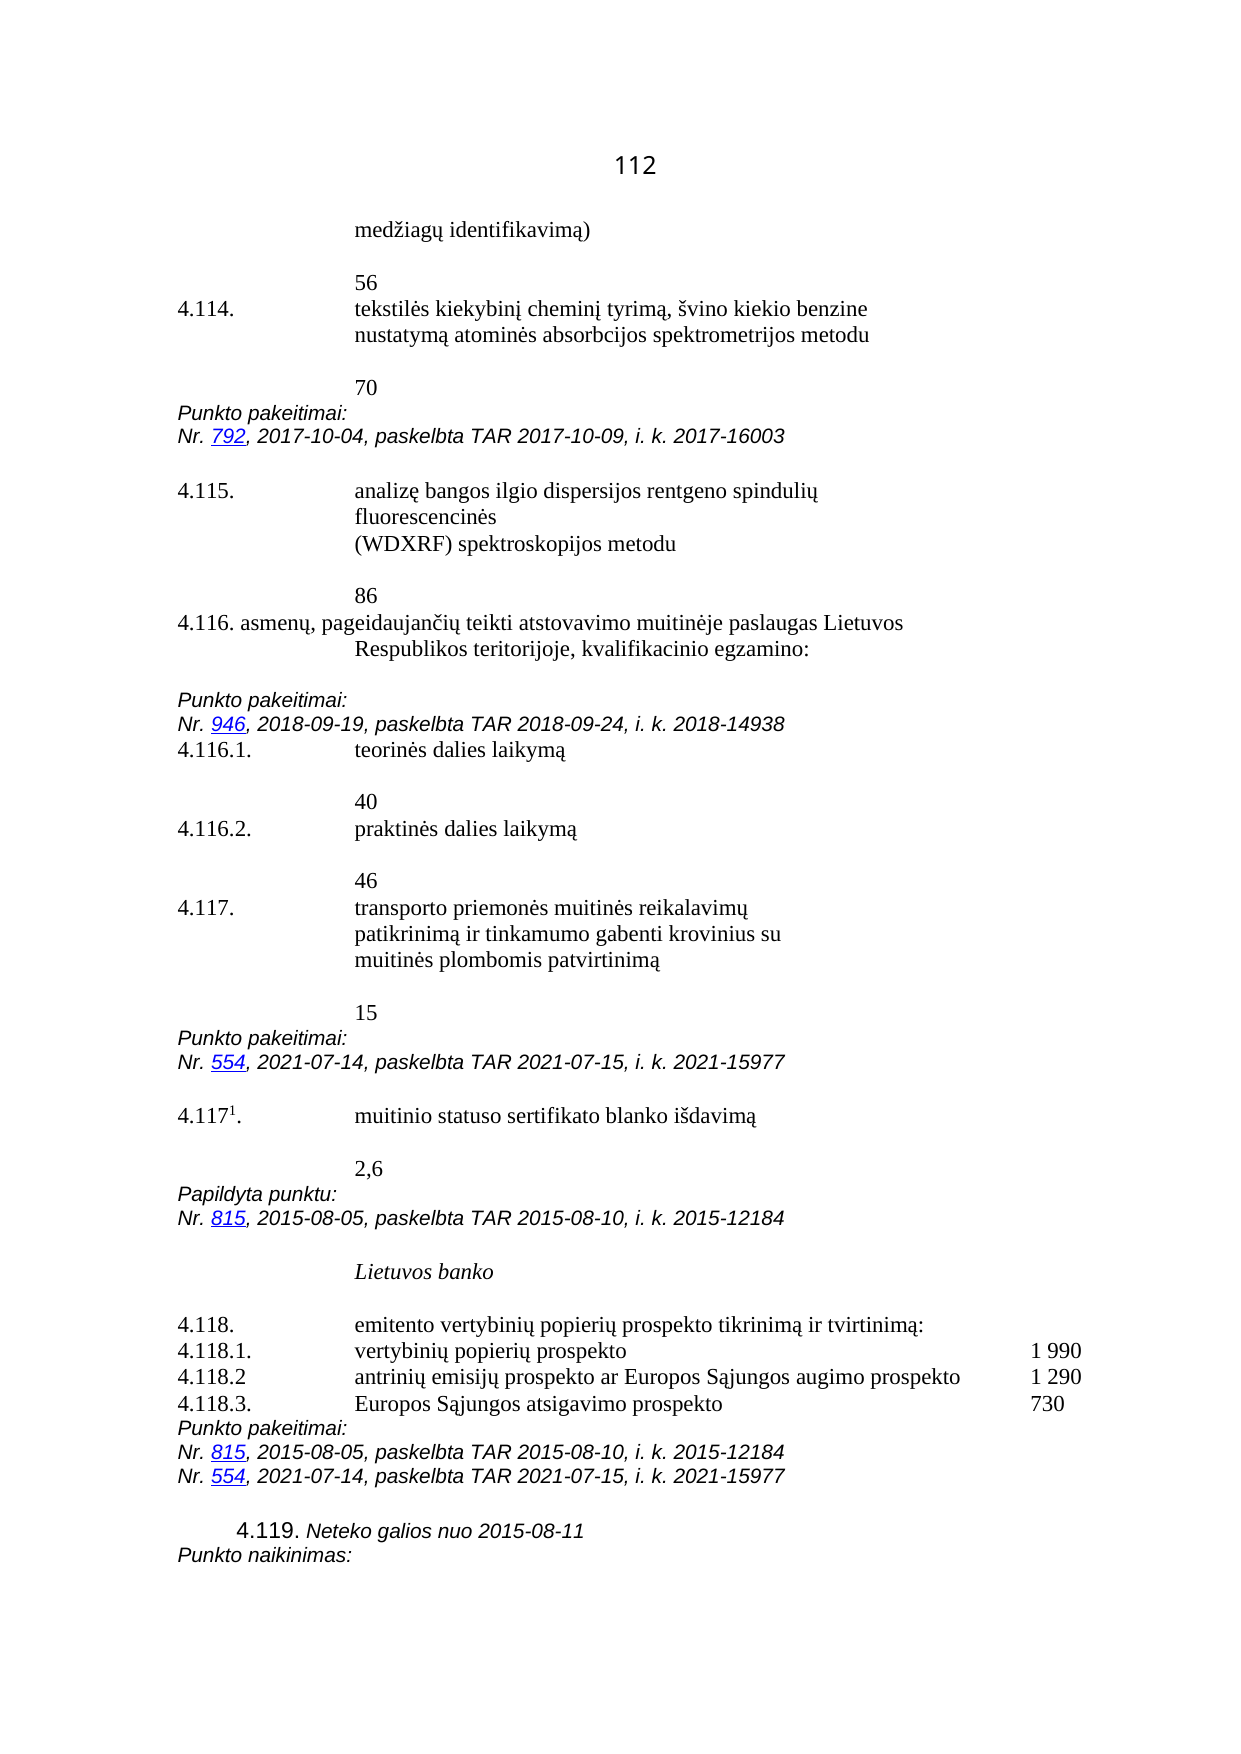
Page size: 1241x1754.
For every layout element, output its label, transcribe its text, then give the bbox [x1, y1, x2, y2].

text 4.118.2 antrinių emisijų prospekto ar Europos Sąjungos augimo prospekto 1 290 [177, 1363, 1092, 1390]
text Punkto pakeitimai: [177, 688, 1092, 712]
text 4.117. transporto priemonės muitinės reikalavimų patikrinimą ir tinkamumo gabenti krovinius su muitinės plombomis patvirtinimą 15 [177, 894, 841, 1026]
text 4.118. emitento vertybinių popierių prospekto tikrinimą ir tvirtinimą: [177, 1311, 1092, 1337]
text Nr. 815, 2015-08-05, paskelbta TAR 2015-08-10, i. k. 2015-12184 [177, 1440, 1092, 1464]
text Punkto pakeitimai: [177, 400, 1092, 424]
text nustatymą atominės absorbcijos spektrometrijos metodu 70 [354, 321, 945, 400]
text Lietuvos banko [354, 1258, 945, 1311]
text 4.118.3. Europos Sąjungos atsigavimo prospekto 730 [177, 1390, 1092, 1416]
text Nr. 554, 2021-07-14, paskelbta TAR 2021-07-15, i. k. 2021-15977 [177, 1464, 1092, 1488]
text 4.115. analizę bangos ilgio dispersijos rentgeno spindulių fluorescencinės [177, 477, 945, 530]
text Punkto naikinimas: [177, 1543, 1092, 1567]
text 4.116. asmenų, pageidaujančių teikti atstovavimo muitinėje paslaugas Lietuvos Respublikos teritorijoje, kvalifikacinio egzamino: [177, 609, 945, 661]
text Punkto pakeitimai: [177, 1026, 1092, 1049]
text (WDXRF) spektroskopijos metodu 86 [354, 530, 945, 609]
text 4.119. Neteko galios nuo 2015-08-11 [177, 1517, 1092, 1543]
text Nr. 792, 2017-10-04, paskelbta TAR 2017-10-09, i. k. 2017-16003 [177, 424, 1092, 448]
text 4.116.1. teorinės dalies laikymą 40 [177, 736, 945, 815]
text Papildyta punktu: [177, 1181, 1092, 1205]
text 4.1171. muitinio statuso sertifikato blanko išdavimą 2,6 [177, 1102, 945, 1181]
text Nr. 946, 2018-09-19, paskelbta TAR 2018-09-24, i. k. 2018-14938 [177, 712, 1092, 736]
text 4.114. tekstilės kiekybinį cheminį tyrimą, švino kiekio benzine [177, 295, 945, 321]
text Nr. 554, 2021-07-14, paskelbta TAR 2021-07-15, i. k. 2021-15977 [177, 1049, 1092, 1073]
text Punkto pakeitimai: [177, 1416, 1092, 1440]
text 4.118.1. vertybinių popierių prospekto 1 990 [177, 1337, 1092, 1363]
text Nr. 815, 2015-08-05, paskelbta TAR 2015-08-10, i. k. 2015-12184 [177, 1205, 1092, 1229]
text medžiagų identifikavimą) 56 [354, 216, 945, 295]
text 4.116.2. praktinės dalies laikymą 46 [177, 815, 945, 894]
